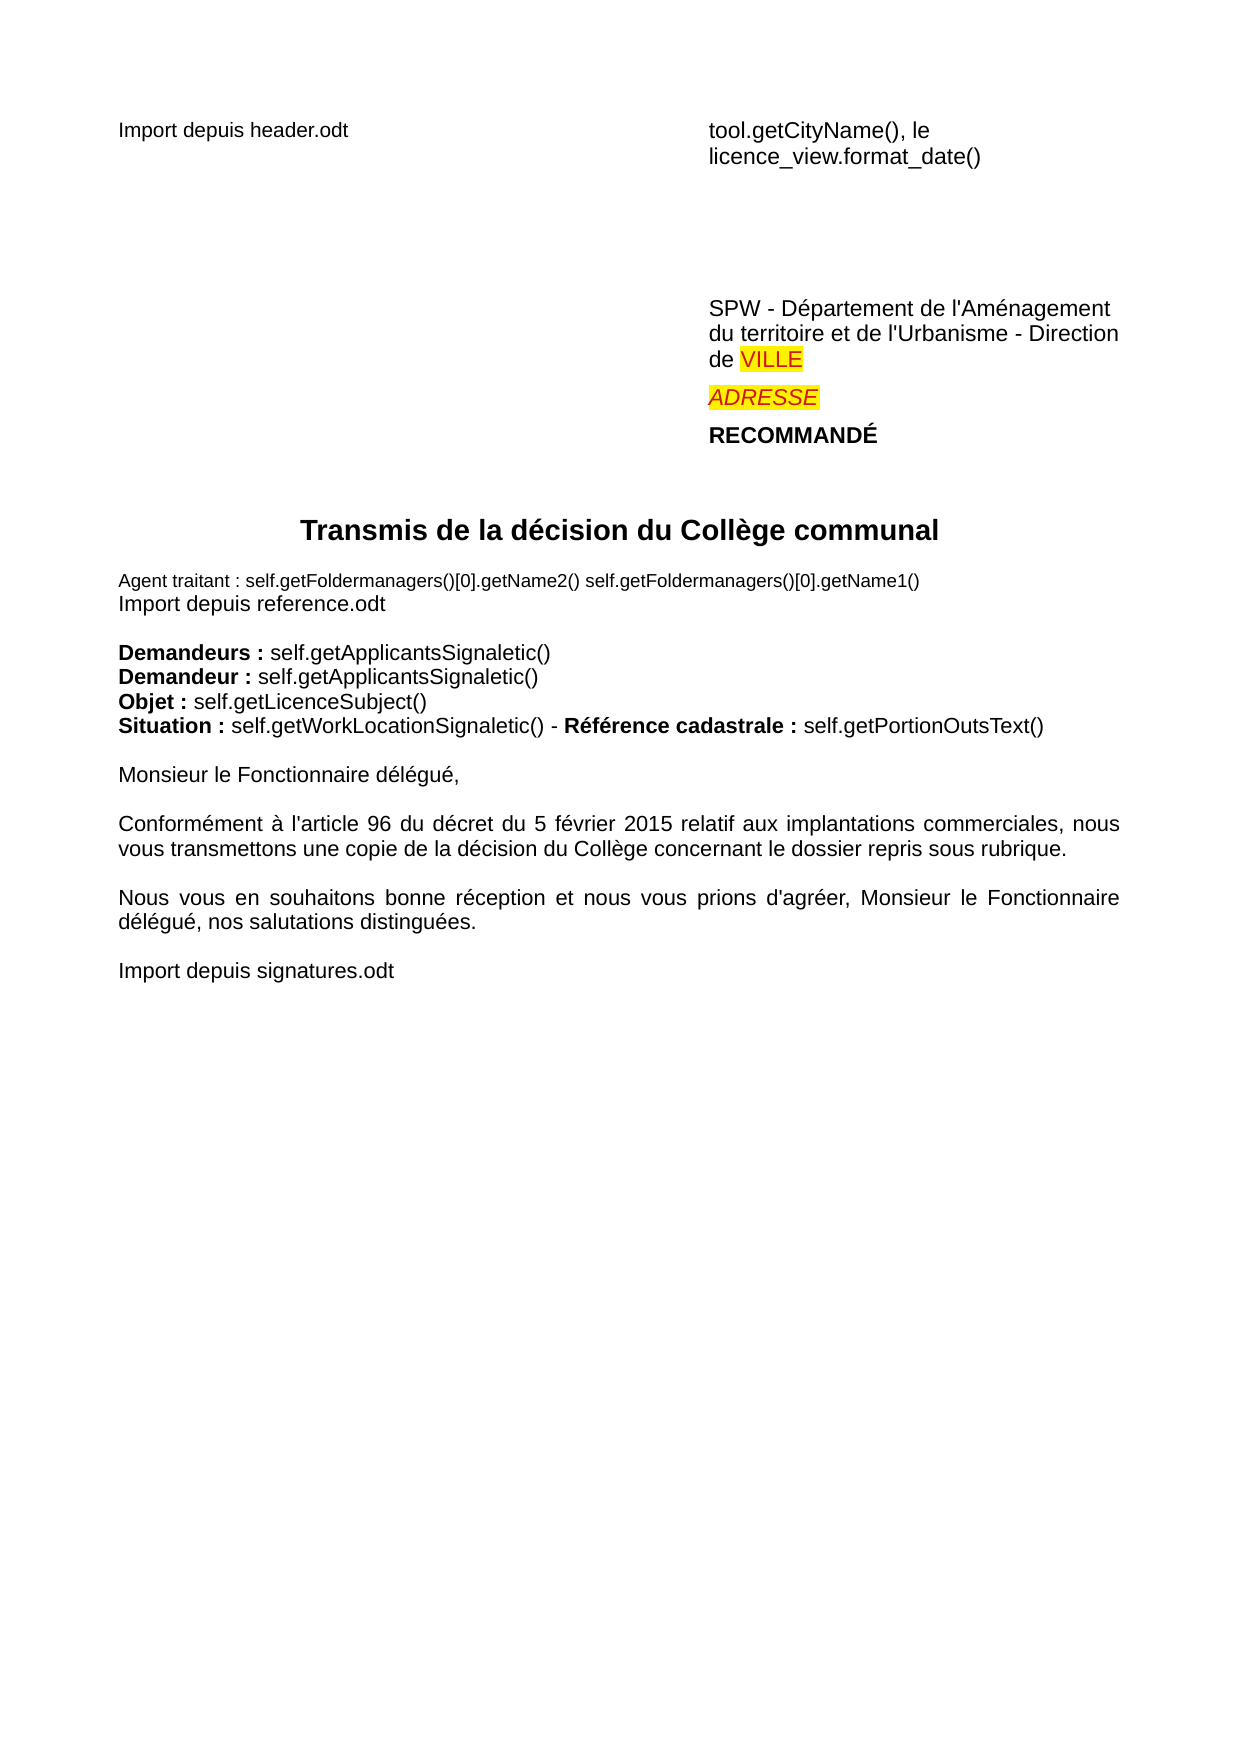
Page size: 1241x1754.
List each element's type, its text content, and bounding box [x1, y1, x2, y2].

text Monsieur le Fonctionnaire délégué, [118, 763, 1122, 787]
table_header Import depuis header.odt [118, 118, 708, 448]
text Import depuis signatures.odt [118, 959, 1122, 983]
text Conformément à l'article 96 du décret du 5 février 2015 relatif aux implantations commerciales, nous vous transmettons une copie de la décision du Collège concernant le dossier repris sous rubrique. [118, 812, 1122, 861]
text Objet : self.getLicenceSubject() [118, 689, 1122, 714]
text Demandeur : self.getApplicantsSignaletic() [118, 665, 1122, 689]
table_header tool.getCityName(), le licence_view.format_date() SPW - Département de l'Aménagement du territoire et de l'Urbanisme - Direction de VILLE ADRESSE RECOMMANDÉ [709, 118, 1123, 448]
text Situation : self.getWorkLocationSignaletic() - Référence cadastrale : self.getPortionOutsText() [118, 714, 1122, 738]
text Nous vous en souhaitons bonne réception et nous vous prions d'agréer, Monsieur le Fonctionnaire délégué, nos salutations distinguées. [118, 885, 1122, 934]
text Agent traitant : self.getFoldermanagers()[0].getName2() self.getFoldermanagers()[0].getName1() [118, 571, 1122, 592]
text Demandeurs : self.getApplicantsSignaletic() [118, 641, 1122, 665]
text Transmis de la décision du Collège communal [118, 513, 1122, 546]
text Import depuis reference.odt [118, 592, 1122, 616]
